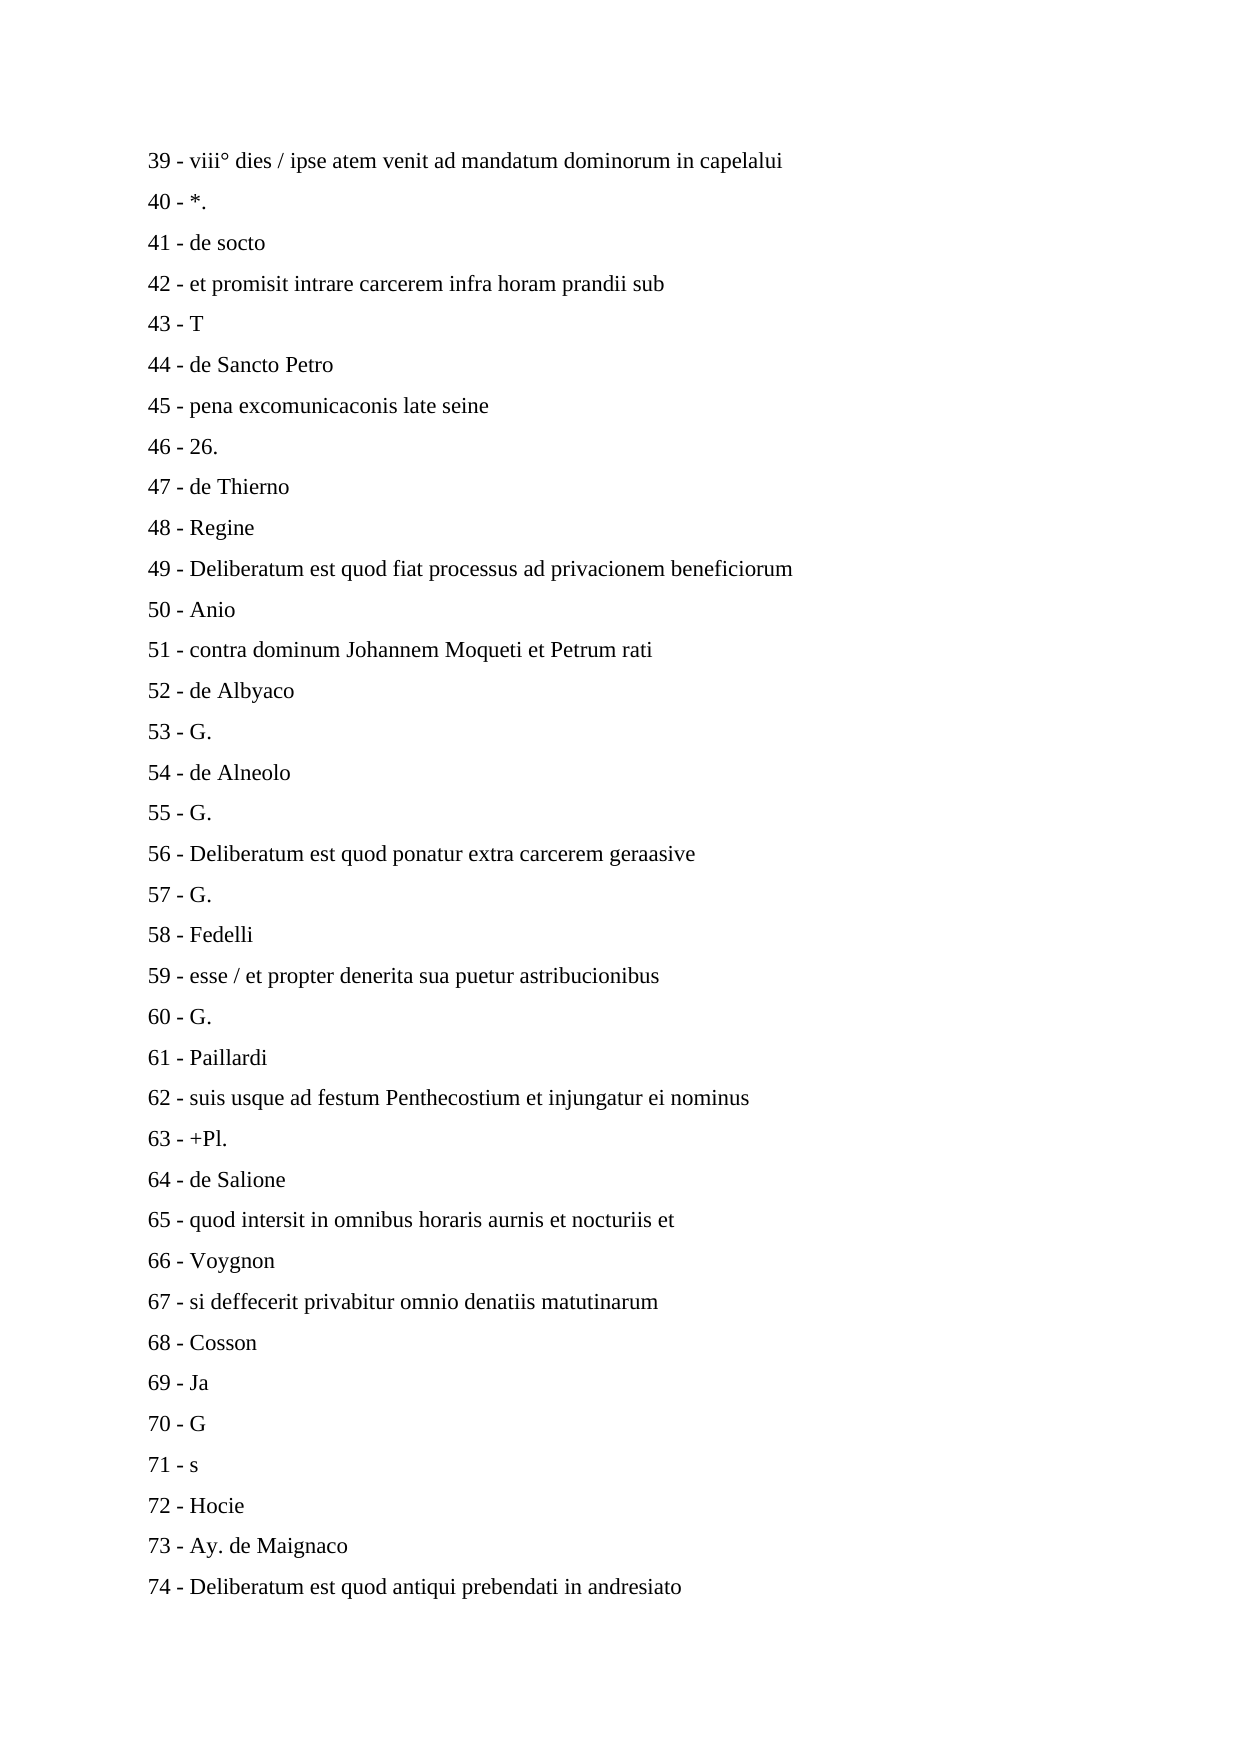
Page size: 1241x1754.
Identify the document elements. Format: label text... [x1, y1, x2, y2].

text 73 - Ay. de Maignaco [148, 1532, 1093, 1559]
text 43 - T [148, 311, 1093, 337]
text 48 - Regine [148, 514, 1093, 541]
text 71 - s [148, 1451, 1093, 1477]
text 66 - Voygnon [148, 1247, 1093, 1274]
text 53 - G. [148, 718, 1093, 744]
text 61 - Paillardi [148, 1044, 1093, 1070]
text 41 - de socto [148, 229, 1093, 255]
text 44 - de Sancto Petro [148, 351, 1093, 378]
text 39 - viii° dies / ipse atem venit ad mandatum dominorum in capelalui [148, 148, 1093, 174]
text 46 - 26. [148, 433, 1093, 459]
text 55 - G. [148, 799, 1093, 826]
text 60 - G. [148, 1003, 1093, 1029]
text 62 - suis usque ad festum Penthecostium et injungatur ei nominus [148, 1084, 1093, 1111]
text 63 - +Pl. [148, 1125, 1093, 1151]
text 45 - pena excomunicaconis late seine [148, 392, 1093, 418]
text 42 - et promisit intrare carcerem infra horam prandii sub [148, 270, 1093, 296]
text 52 - de Albyaco [148, 677, 1093, 703]
text 65 - quod intersit in omnibus horaris aurnis et nocturiis et [148, 1207, 1093, 1233]
text 70 - G [148, 1410, 1093, 1437]
text 69 - Ja [148, 1369, 1093, 1396]
text 57 - G. [148, 881, 1093, 907]
text 68 - Cosson [148, 1329, 1093, 1355]
text 58 - Fedelli [148, 921, 1093, 948]
text 54 - de Alneolo [148, 758, 1093, 785]
text 74 - Deliberatum est quod antiqui prebendati in andresiato [148, 1573, 1093, 1599]
text 59 - esse / et propter denerita sua puetur astribucionibus [148, 962, 1093, 988]
text 72 - Hocie [148, 1492, 1093, 1518]
text 56 - Deliberatum est quod ponatur extra carcerem geraasive [148, 840, 1093, 866]
text 51 - contra dominum Johannem Moqueti et Petrum rati [148, 636, 1093, 663]
text 67 - si deffecerit privabitur omnio denatiis matutinarum [148, 1288, 1093, 1314]
text 64 - de Salione [148, 1166, 1093, 1192]
text 50 - Anio [148, 596, 1093, 622]
text 40 - *. [148, 188, 1093, 215]
text 47 - de Thierno [148, 473, 1093, 500]
text 49 - Deliberatum est quod fiat processus ad privacionem beneficiorum [148, 555, 1093, 581]
